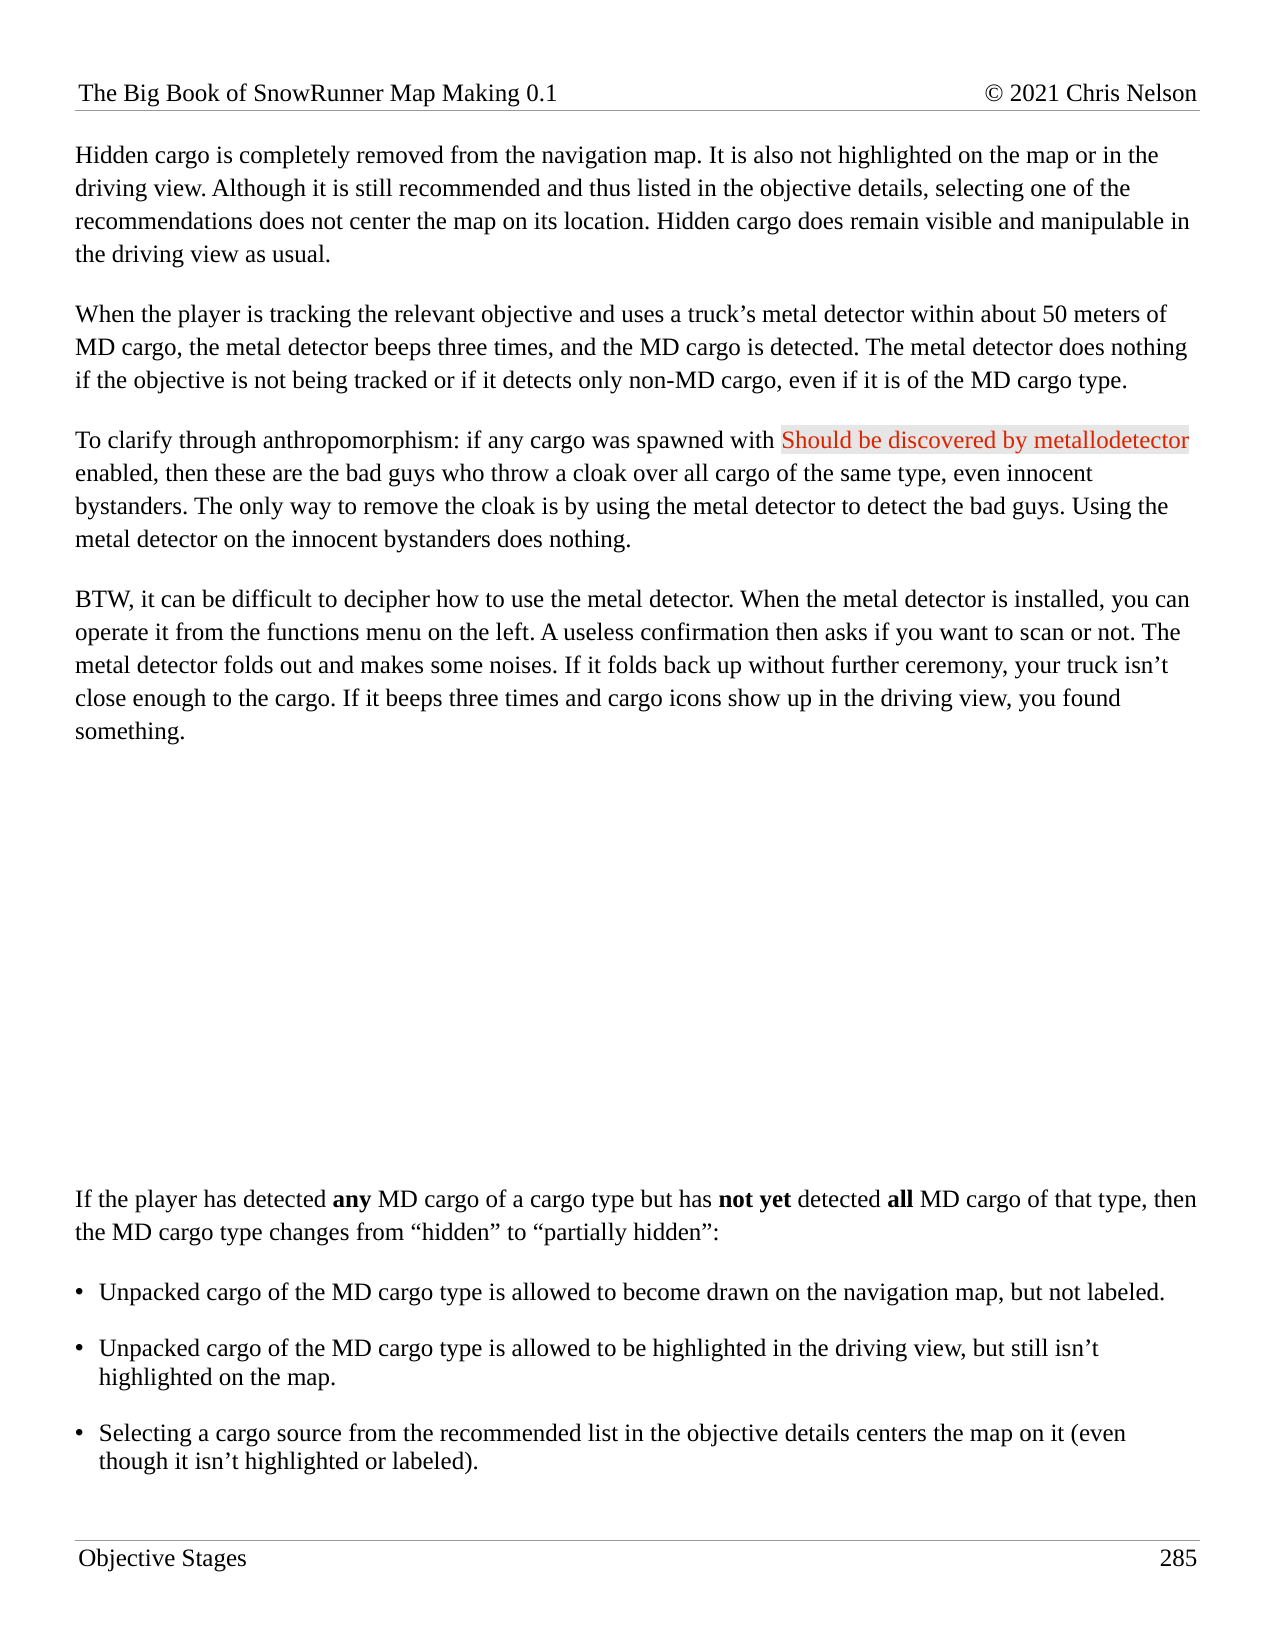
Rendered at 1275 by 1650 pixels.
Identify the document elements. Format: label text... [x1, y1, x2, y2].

list Unpacked cargo of the MD cargo type is allowed to be highlighted in the driving view, but still isn’t highlighted on the map. [75, 1333, 1200, 1391]
list Unpacked cargo of the MD cargo type is allowed to become drawn on the navigation map, but not labeled. [75, 1277, 1200, 1306]
text If the player has detected any MD cargo of a cargo type but has not yet detected all MD cargo of that type, then the MD cargo type changes from “hidden” to “partially hidden”: [75, 1184, 1200, 1246]
list Selecting a cargo source from the recommended list in the objective details centers the map on it (even though it isn’t highlighted or labeled). [75, 1418, 1200, 1475]
text BTW, it can be difficult to decipher how to use the metal detector. When the metal detector is installed, you can operate it from the functions menu on the left. A useless confirmation then asks if you want to scan or not. The metal detector folds out and makes some noises. If it folds back up without further ceremony, your truck isn’t close enough to the cargo. If it beeps three times and cargo icons show up in the driving view, you found something. [75, 584, 1200, 745]
text When the player is tracking the relevant objective and uses a truck’s metal detector within about 50 meters of MD cargo, the metal detector beeps three times, and the MD cargo is detected. The metal detector does nothing if the objective is not being tracked or if it detects only non-MD cargo, even if it is of the MD cargo type. [75, 299, 1200, 394]
text To clarify through anthropomorphism: if any cargo was spawned with Should be discovered by metallodetector enabled, then these are the bad guys who throw a cloak over all cargo of the same type, even innocent bystanders. The only way to remove the cloak is by using the metal detector to detect the bad guys. Using the metal detector on the innocent bystanders does nothing. [75, 425, 1200, 553]
text Hidden cargo is completely removed from the navigation map. It is also not highlighted on the map or in the driving view. Although it is still recommended and thus listed in the objective details, selecting one of the recommendations does not center the map on its location. Hidden cargo does remain visible and manipulable in the driving view as usual. [75, 140, 1200, 268]
